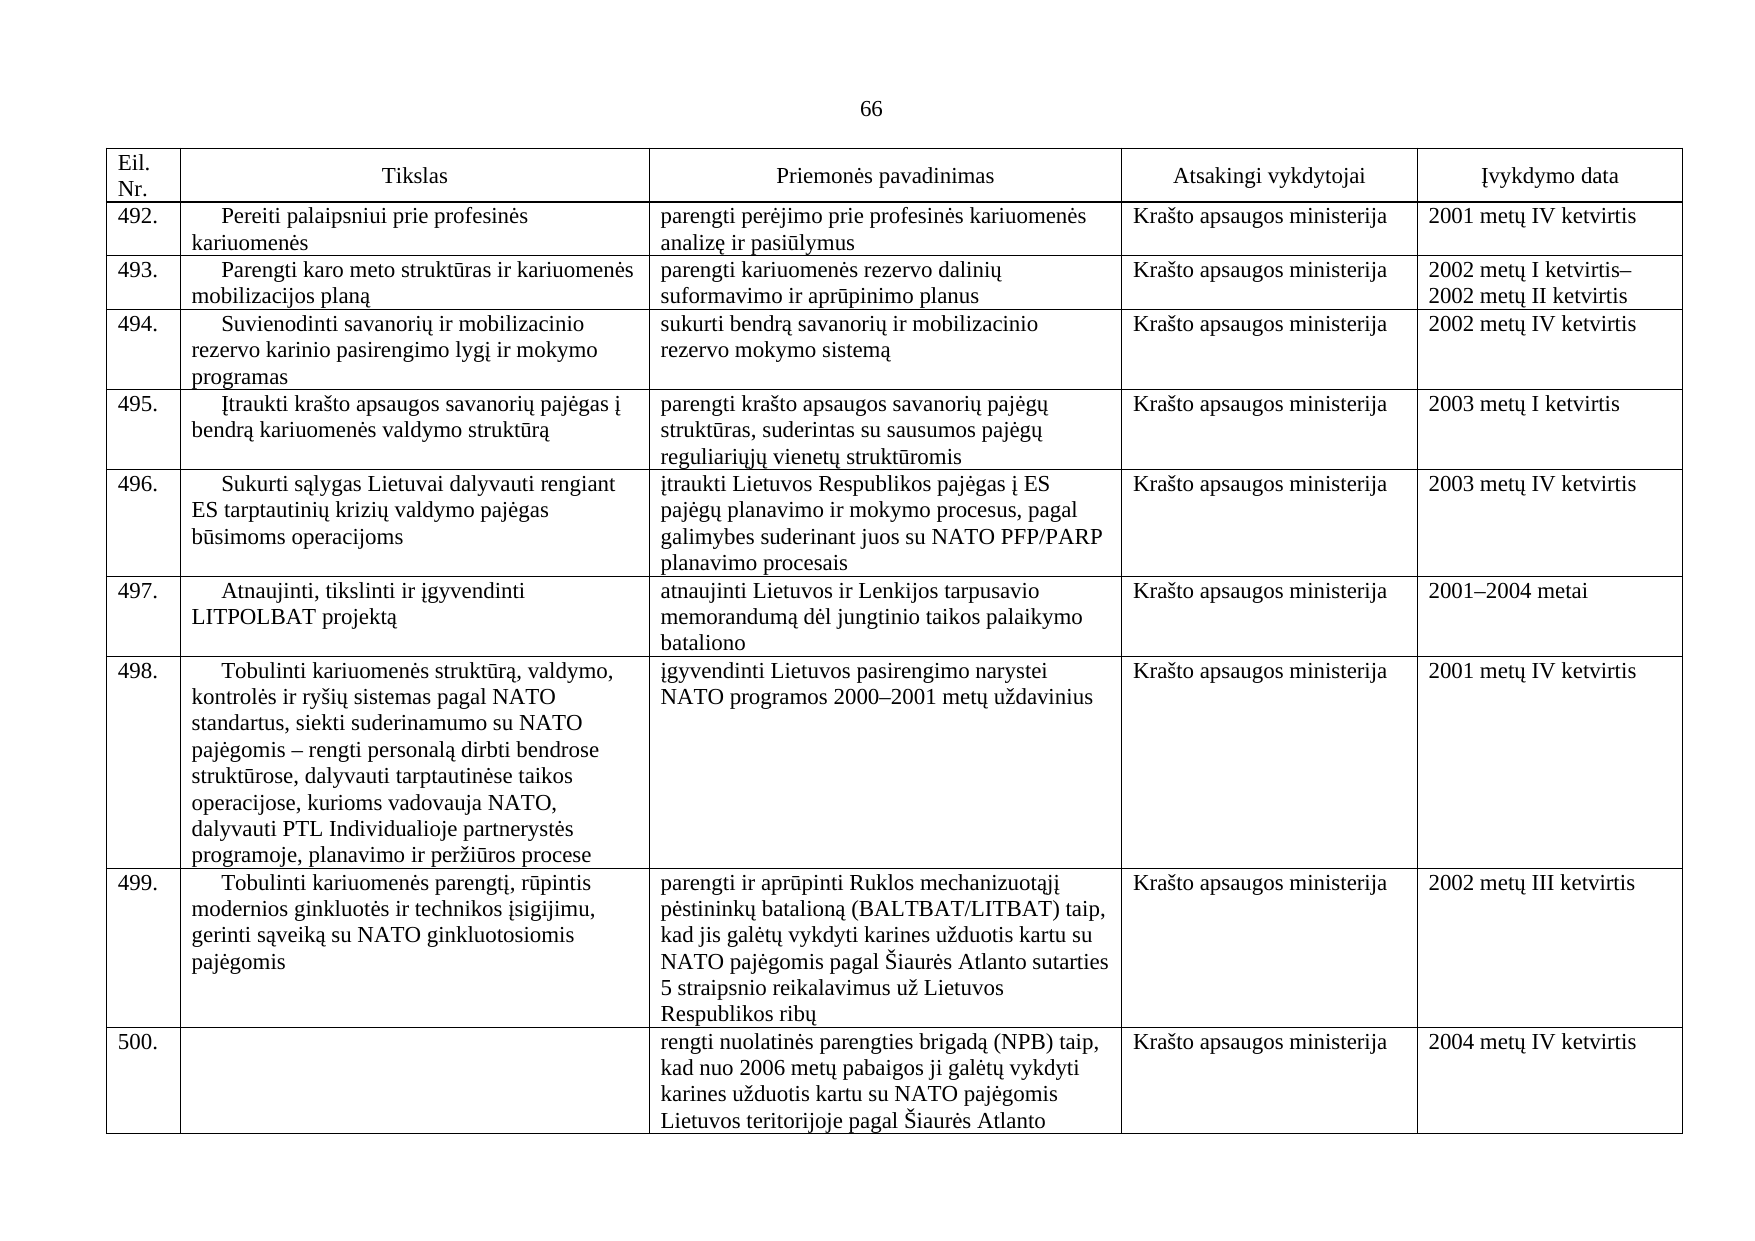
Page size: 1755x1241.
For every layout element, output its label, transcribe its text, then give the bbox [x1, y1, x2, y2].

table_cell [107, 869, 180, 1027]
table_cell 2001–2004 metai [1418, 577, 1682, 656]
table_cell Krašto apsaugos ministerija [1122, 390, 1417, 469]
table_cell parengti ir aprūpinti Ruklos mechanizuotąjį pėstininkų batalioną (BALTBAT/LITBAT) taip, kad jis galėtų vykdyti karines užduotis kartu su NATO pajėgomis pagal Šiaurės Atlanto sutarties 5 straipsnio reikalavimus už Lietuvos Respublikos ribų [650, 869, 1121, 1027]
table_cell Sukurti sąlygas Lietuvai dalyvauti rengiant ES tarptautinių krizių valdymo pajėgas būsimoms operacijoms [181, 470, 649, 576]
table_cell rengti nuolatinės parengties brigadą (NPB) taip, kad nuo 2006 metų pabaigos ji galėtų vykdyti karines užduotis kartu su NATO pajėgomis Lietuvos teritorijoje pagal Šiaurės Atlanto [650, 1028, 1121, 1133]
table_header Tikslas [181, 149, 649, 201]
table_cell parengti kariuomenės rezervo dalinių suformavimo ir aprūpinimo planus [650, 256, 1121, 309]
table_cell [107, 1028, 180, 1133]
table_header Eil. Nr. [107, 149, 180, 201]
table_cell Tobulinti kariuomenės struktūrą, valdymo, kontrolės ir ryšių sistemas pagal NATO standartus, siekti suderinamumo su NATO pajėgomis – rengti personalą dirbti bendrose struktūrose, dalyvauti tarptautinėse taikos operacijose, kurioms vadovauja NATO, dalyvauti PTL Individualioje partnerystės programoje, planavimo ir peržiūros procese [181, 657, 649, 868]
table_cell Krašto apsaugos ministerija [1122, 1028, 1417, 1133]
table_cell 2002 metų III ketvirtis [1418, 869, 1682, 1027]
table_cell [107, 657, 180, 868]
table_cell Krašto apsaugos ministerija [1122, 657, 1417, 868]
table_cell [107, 470, 180, 576]
table_cell [107, 310, 180, 389]
table_cell sukurti bendrą savanorių ir mobilizacinio rezervo mokymo sistemą [650, 310, 1121, 389]
table_cell [107, 203, 180, 255]
table_cell Įtraukti krašto apsaugos savanorių pajėgas į bendrą kariuomenės valdymo struktūrą [181, 390, 649, 469]
table_cell Atnaujinti, tikslinti ir įgyvendinti LITPOLBAT projektą [181, 577, 649, 656]
table_cell Krašto apsaugos ministerija [1122, 869, 1417, 1027]
table_cell 2001 metų IV ketvirtis [1418, 203, 1682, 255]
table_cell 2003 metų IV ketvirtis [1418, 470, 1682, 576]
table_cell parengti krašto apsaugos savanorių pajėgų struktūras, suderintas su sausumos pajėgų reguliariųjų vienetų struktūromis [650, 390, 1121, 469]
table_header Atsakingi vykdytojai [1122, 149, 1417, 201]
table_cell 2003 metų I ketvirtis [1418, 390, 1682, 469]
table_cell Suvienodinti savanorių ir mobilizacinio rezervo karinio pasirengimo lygį ir mokymo programas [181, 310, 649, 389]
table_cell Krašto apsaugos ministerija [1122, 470, 1417, 576]
table_cell įgyvendinti Lietuvos pasirengimo narystei NATO programos 2000–2001 metų uždavinius [650, 657, 1121, 868]
table_cell [107, 577, 180, 656]
table_header Įvykdymo data [1418, 149, 1682, 201]
table_cell Tobulinti kariuomenės parengtį, rūpintis modernios ginkluotės ir technikos įsigijimu, gerinti sąveiką su NATO ginkluotosiomis pajėgomis [181, 869, 649, 1027]
table_header Priemonės pavadinimas [650, 149, 1121, 201]
table_cell [107, 390, 180, 469]
table_cell Krašto apsaugos ministerija [1122, 203, 1417, 255]
table_cell Krašto apsaugos ministerija [1122, 577, 1417, 656]
table_cell Parengti karo meto struktūras ir kariuomenės mobilizacijos planą [181, 256, 649, 309]
table_cell [181, 1028, 649, 1133]
table_cell atnaujinti Lietuvos ir Lenkijos tarpusavio memorandumą dėl jungtinio taikos palaikymo bataliono [650, 577, 1121, 656]
table_cell 2004 metų IV ketvirtis [1418, 1028, 1682, 1133]
table_cell Krašto apsaugos ministerija [1122, 256, 1417, 309]
table_cell 2002 metų I ketvirtis–2002 metų II ketvirtis [1418, 256, 1682, 309]
table_cell parengti perėjimo prie profesinės kariuomenės analizę ir pasiūlymus [650, 203, 1121, 255]
table_cell 2002 metų IV ketvirtis [1418, 310, 1682, 389]
table_cell įtraukti Lietuvos Respublikos pajėgas į ES pajėgų planavimo ir mokymo procesus, pagal galimybes suderinant juos su NATO PFP/PARP planavimo procesais [650, 470, 1121, 576]
table_cell Pereiti palaipsniui prie profesinės kariuomenės [181, 203, 649, 255]
table_cell 2001 metų IV ketvirtis [1418, 657, 1682, 868]
table_cell Krašto apsaugos ministerija [1122, 310, 1417, 389]
table_cell [107, 256, 180, 309]
